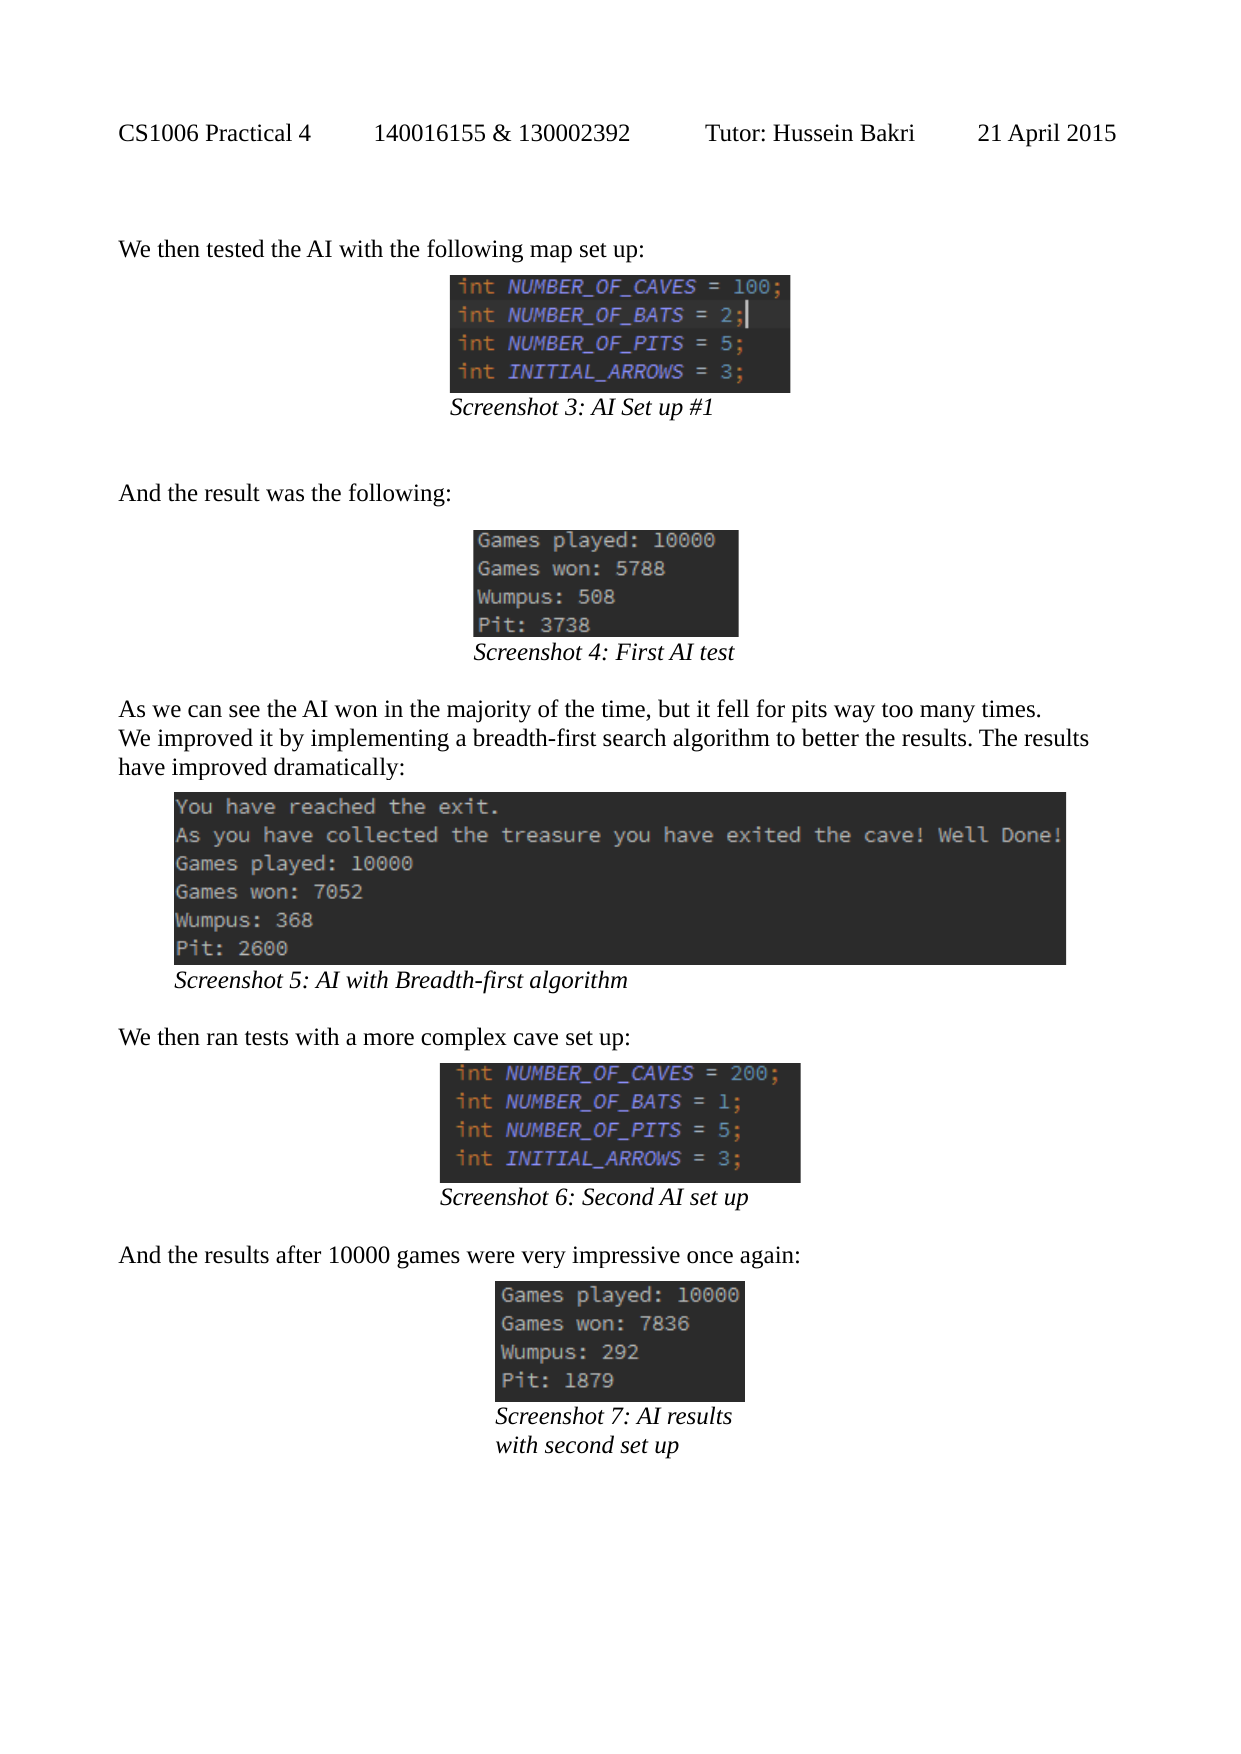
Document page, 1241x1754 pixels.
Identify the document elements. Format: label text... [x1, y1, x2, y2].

text We then tested the AI with the following map set up: [118, 234, 1122, 263]
text Screenshot 4: First AI test [473, 637, 739, 665]
text Screenshot 3: AI Set up #1 [450, 393, 790, 421]
text And the results after 10000 games were very impressive once again: [118, 1240, 1122, 1268]
picture [495, 1281, 745, 1402]
picture [473, 530, 739, 637]
picture [174, 792, 1067, 965]
text Screenshot 5: AI with Breadth-first algorithm [174, 965, 1066, 993]
picture [449, 275, 791, 393]
picture [439, 1063, 801, 1183]
text As we can see the AI won in the majority of the time, but it fell for pits way too many times. [118, 694, 1122, 723]
text We then ran tests with a more complex cave set up: [118, 1022, 1122, 1051]
text We improved it by implementing a breadth-first search algorithm to better the results. The results have improved dramatically: [118, 723, 1122, 780]
text Screenshot 7: AI results with second set up [495, 1402, 745, 1459]
text And the result was the following: [118, 478, 1122, 507]
text Screenshot 6: Second AI set up [440, 1183, 801, 1211]
